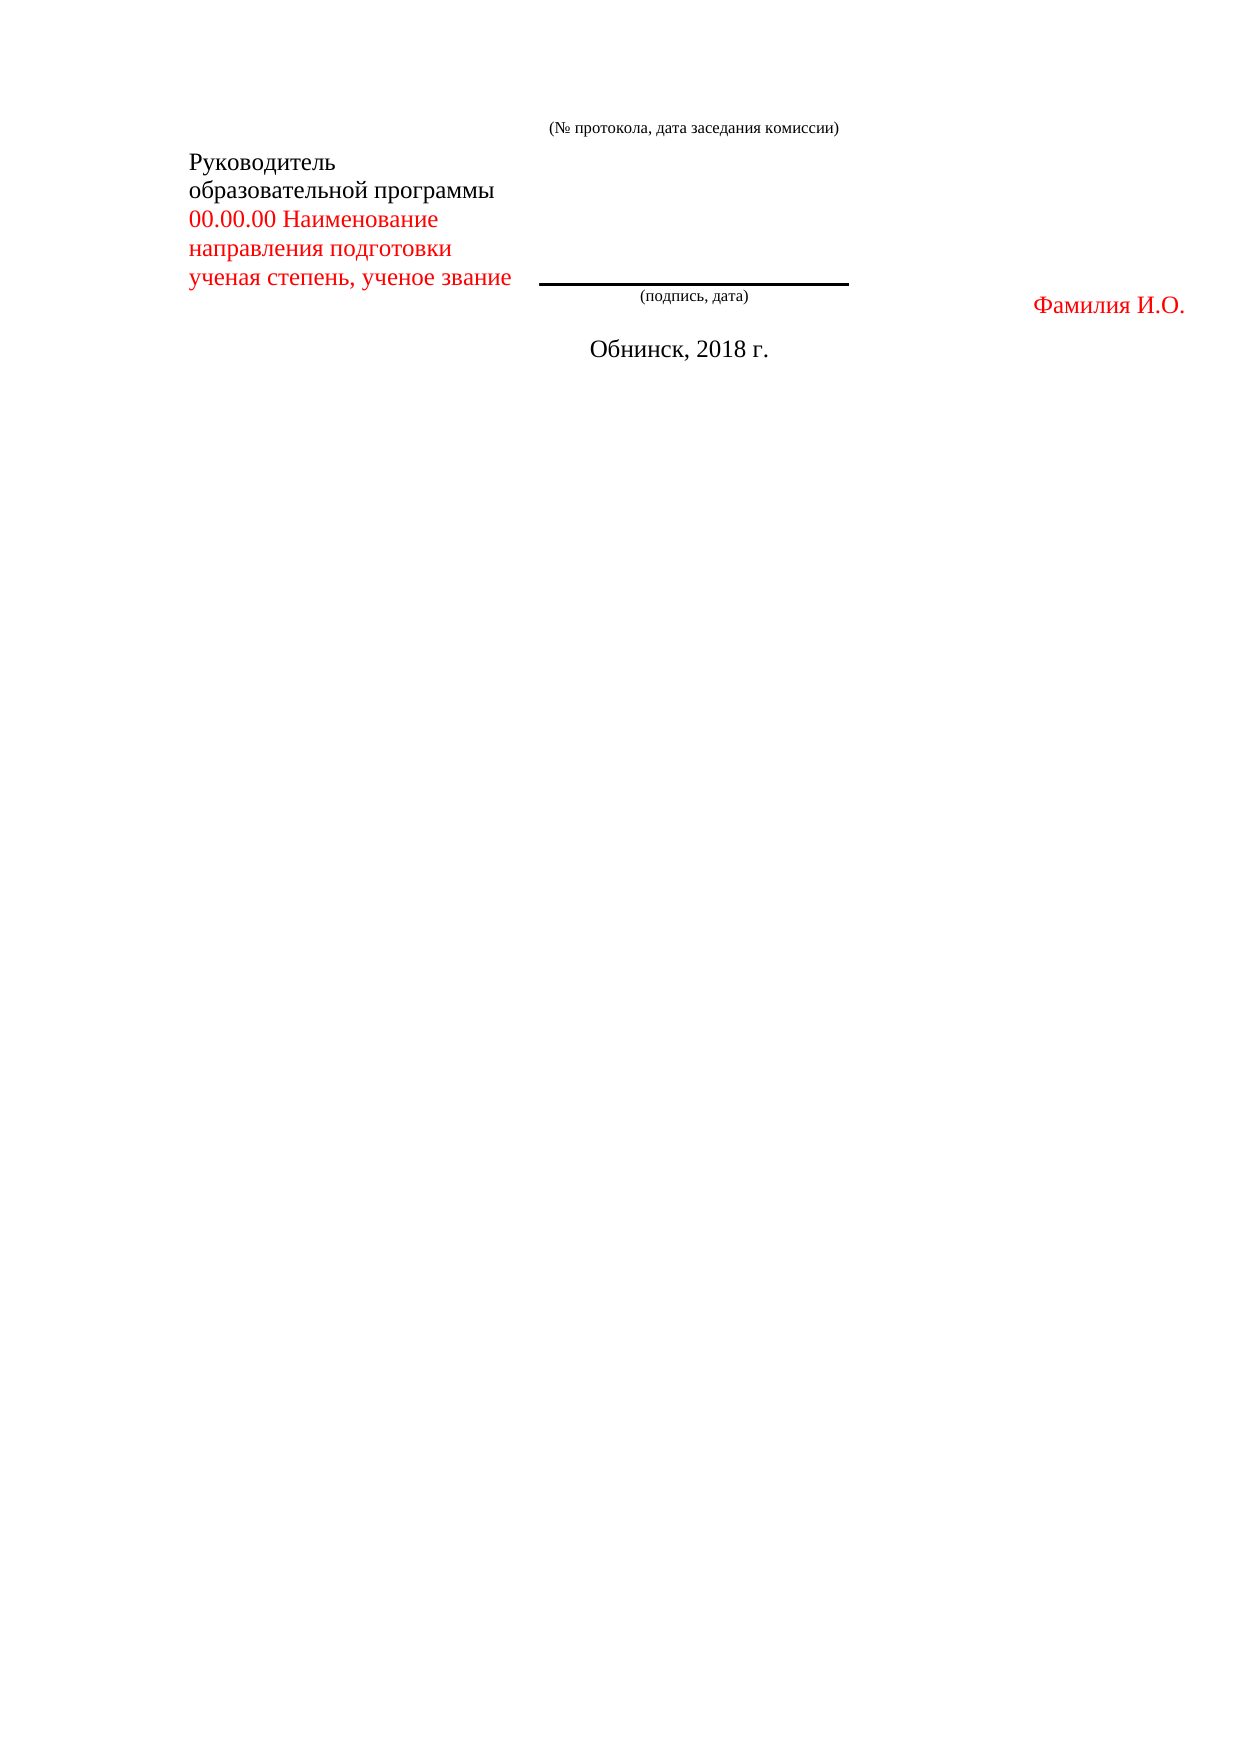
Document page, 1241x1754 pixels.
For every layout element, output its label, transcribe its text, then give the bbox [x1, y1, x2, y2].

text Обнинск, 2018 г. [177, 334, 1181, 363]
table_cell Фамилия И.О. [860, 118, 1196, 334]
table_cell (№ протокола, дата заседания комиссии) (подпись, дата) [528, 118, 860, 334]
table_cell Руководитель образовательной программы 00.00.00 Наименование направления подготовки ученая степень, ученое звание [177, 118, 528, 334]
